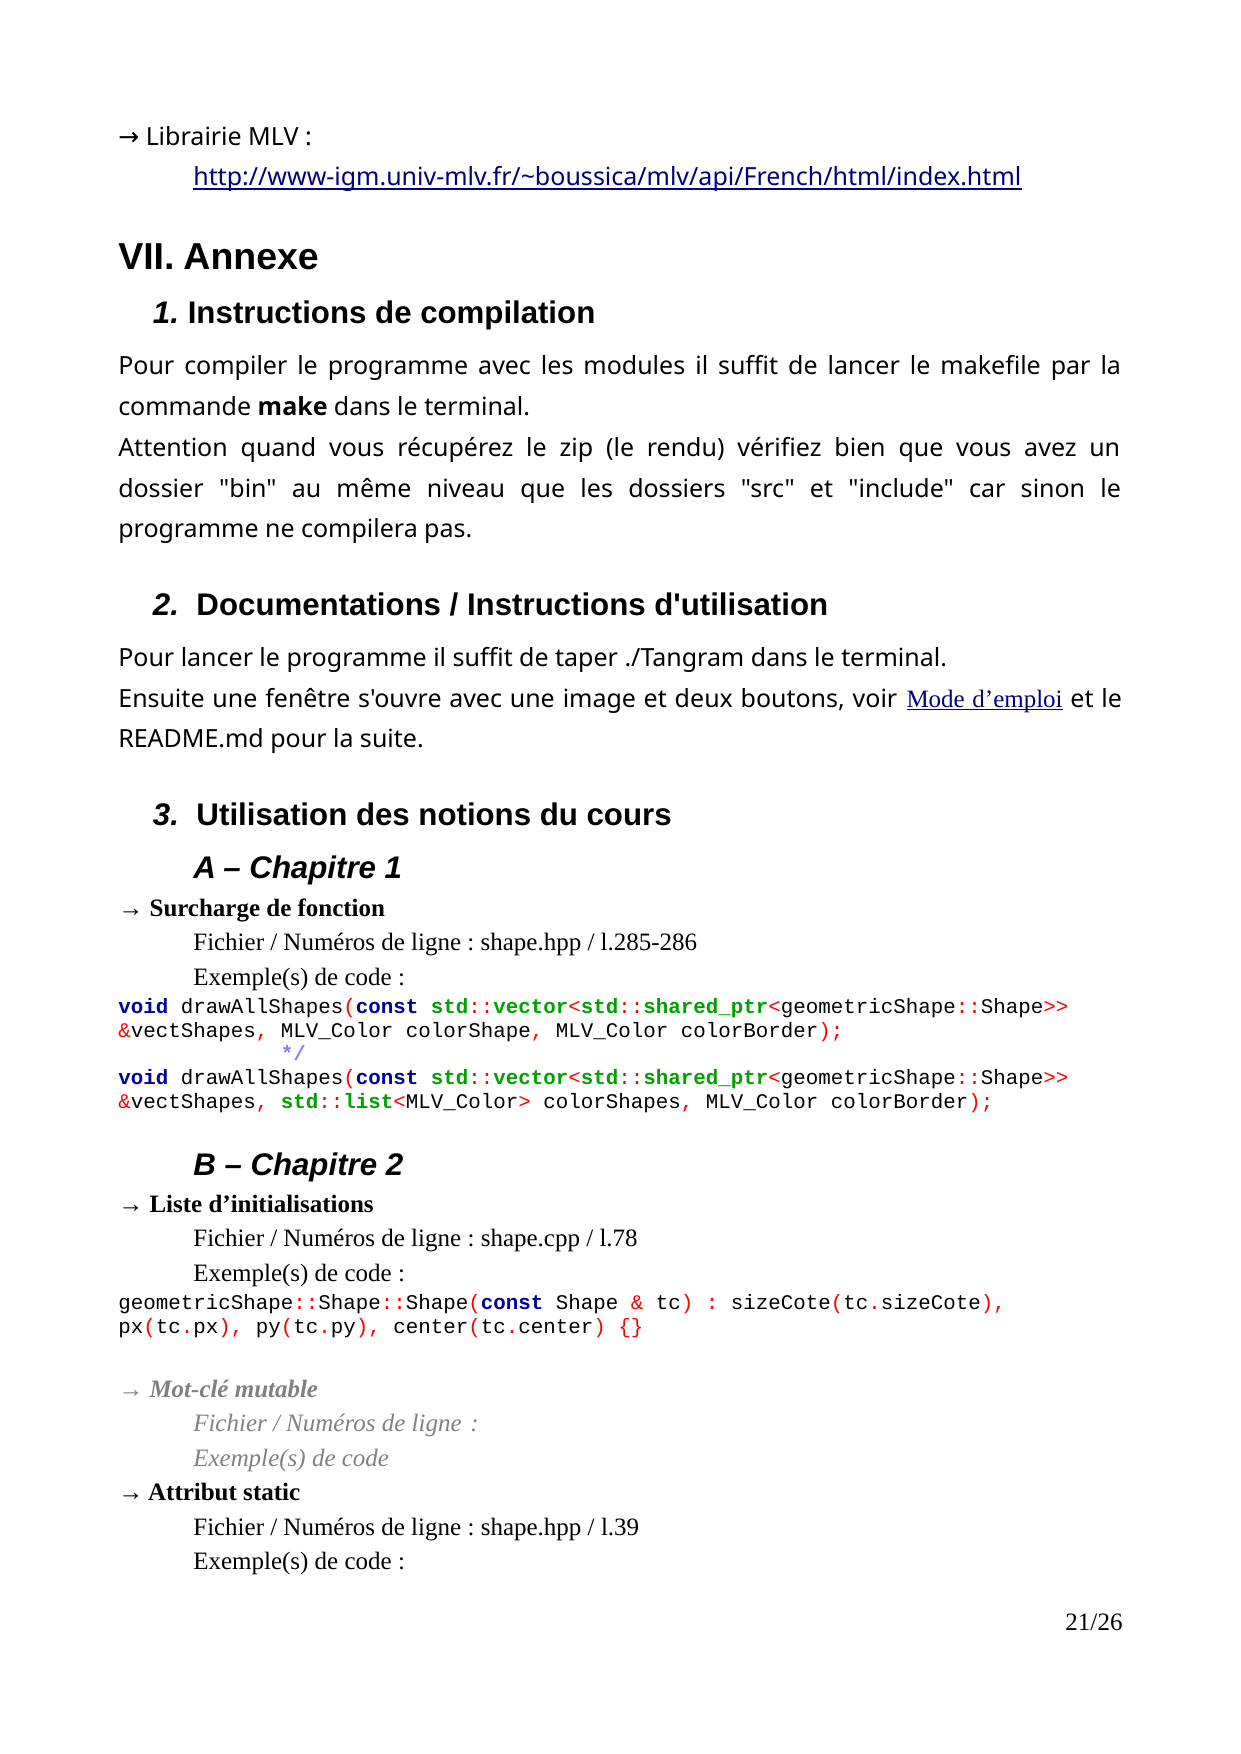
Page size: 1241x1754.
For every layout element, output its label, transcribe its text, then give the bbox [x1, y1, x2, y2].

text Fichier / Numéros de ligne : shape.cpp / l.78 [118, 1223, 1122, 1252]
text → Mot-clé mutable [118, 1374, 1122, 1403]
text → Librairie MLV : [118, 118, 1122, 152]
text Fichier / Numéros de ligne : shape.hpp / l.285-286 [118, 927, 1122, 956]
subtitle 1. Instructions de compilation [118, 294, 1122, 331]
text void drawAllShapes(const std::vector<std::shared_ptr<geometricShape::Shape>> &vectShapes, std::list<MLV_Color> colorShapes, MLV_Color colorBorder); [118, 1067, 1122, 1114]
subtitle 2. Documentations / Instructions d'utilisation [118, 586, 1122, 622]
text Fichier / Numéros de ligne : shape.hpp / l.39 [118, 1512, 1122, 1541]
text Exemple(s) de code [118, 1443, 1122, 1472]
text Pour compiler le programme avec les modules il suffit de lancer le makefile par la commande make dans le terminal. [118, 348, 1122, 423]
text Fichier / Numéros de ligne : [118, 1408, 1122, 1437]
subtitle VII. Annexe [118, 234, 1122, 277]
text Exemple(s) de code : [118, 1546, 1122, 1575]
text geometricShape::Shape::Shape(const Shape & tc) : sizeCote(tc.sizeCote), px(tc.px), py(tc.py), center(tc.center) {} [118, 1292, 1122, 1339]
text A – Chapitre 1 [118, 849, 1122, 886]
text */ [118, 1043, 1122, 1067]
text Exemple(s) de code : [118, 962, 1122, 990]
text Ensuite une fenêtre s'ouvre avec une image et deux boutons, voir Mode d’emploi et le README.md pour la suite. [118, 680, 1122, 755]
text void drawAllShapes(const std::vector<std::shared_ptr<geometricShape::Shape>> &vectShapes, MLV_Color colorShape, MLV_Color colorBorder); [118, 996, 1122, 1043]
text → Surcharge de fonction [118, 893, 1122, 921]
text → Liste d’initialisations [118, 1189, 1122, 1218]
text http://www-igm.univ-mlv.fr/~boussica/mlv/api/French/html/index.html [118, 159, 1122, 193]
text Pour lancer le programme il suffit de taper ./Tangram dans le terminal. [118, 639, 1122, 673]
text B – Chapitre 2 [118, 1146, 1122, 1182]
subtitle 3. Utilisation des notions du cours [118, 796, 1122, 832]
text → Attribut static [118, 1477, 1122, 1506]
text Attention quand vous récupérez le zip (le rendu) vérifiez bien que vous avez un dossier "bin" au même niveau que les dossiers "src" et "include" car sinon le programme ne compilera pas. [118, 429, 1122, 545]
text Exemple(s) de code : [118, 1258, 1122, 1287]
